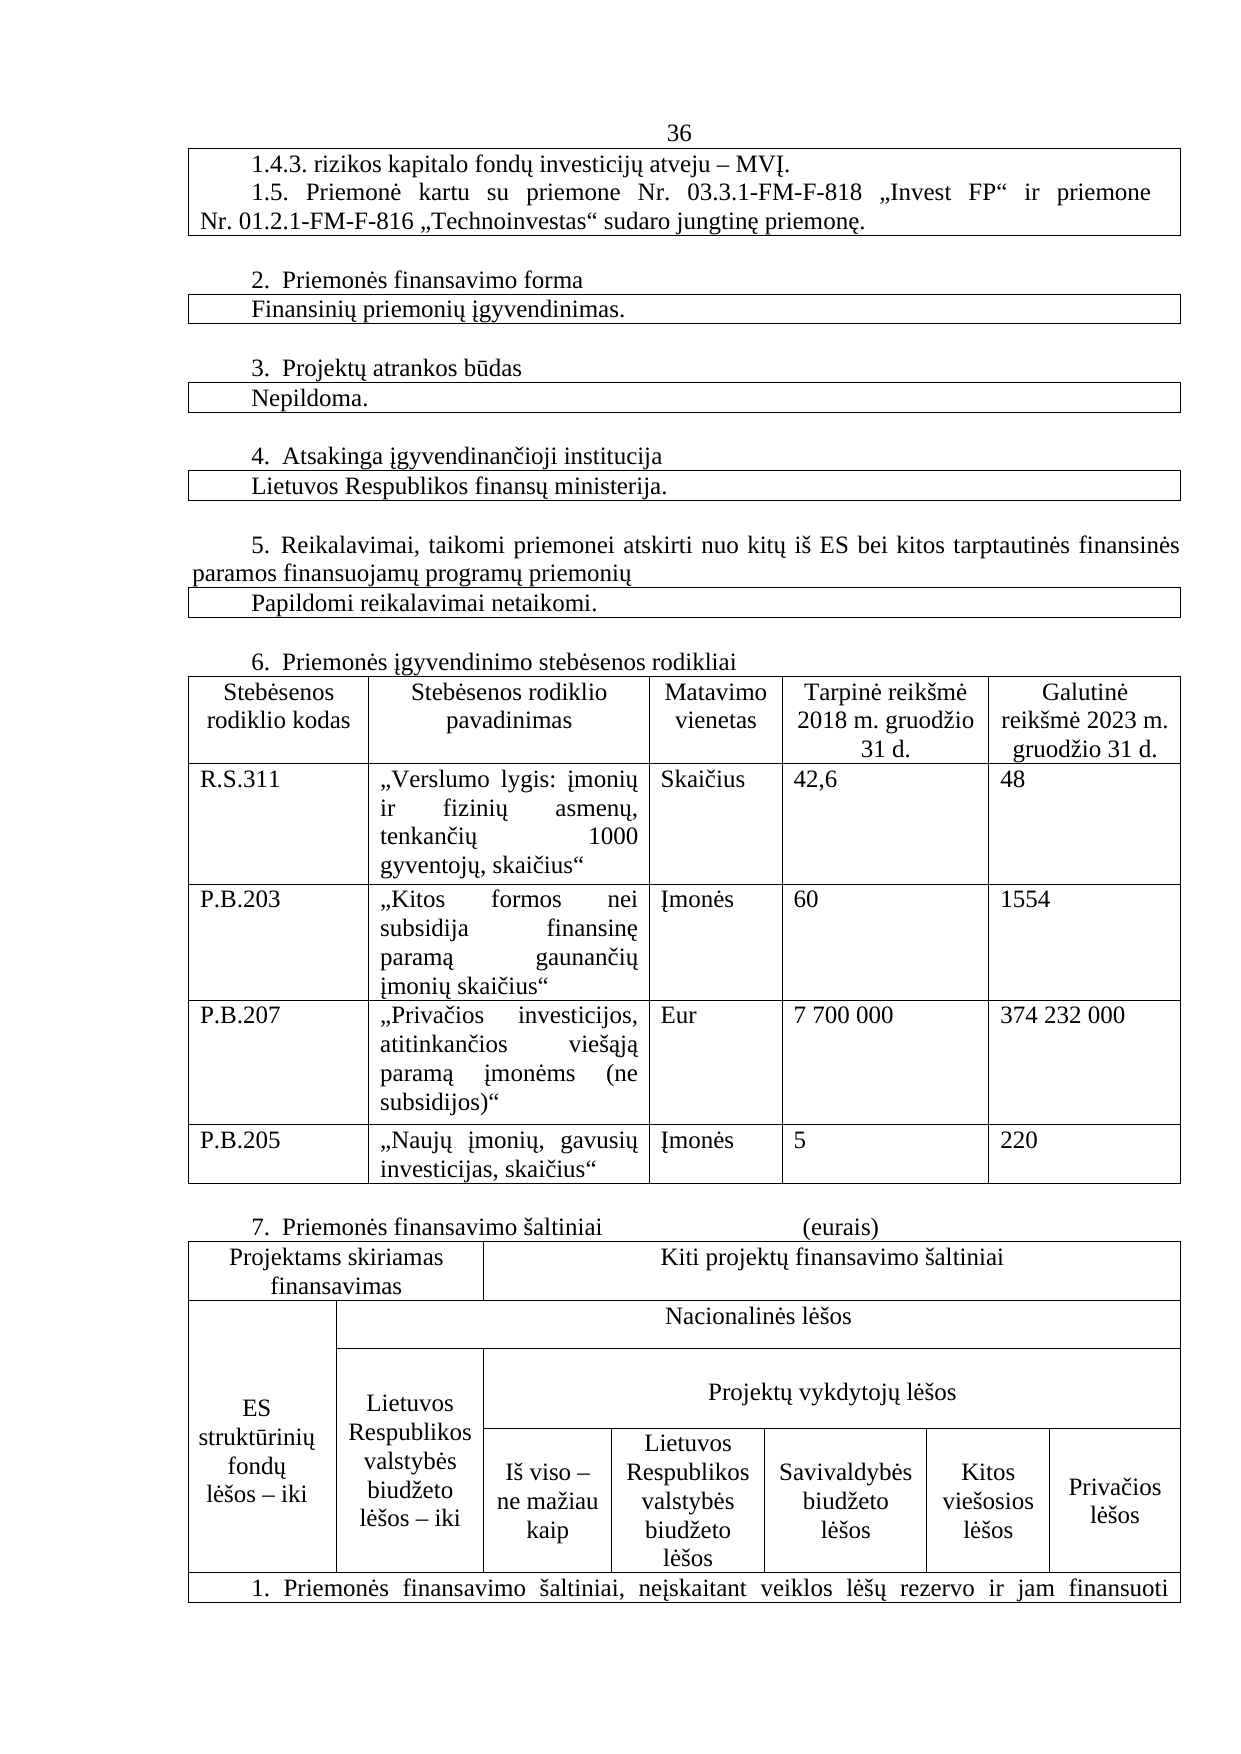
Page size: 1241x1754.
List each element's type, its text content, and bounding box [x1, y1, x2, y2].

table_cell P.B.203 [189, 885, 368, 999]
table_cell Lietuvos Respublikos valstybės biudžeto lėšos – iki [337, 1349, 483, 1572]
table_header Stebėsenos rodiklio kodas [189, 677, 368, 763]
table_cell Iš viso – ne mažiau kaip [484, 1429, 611, 1572]
table_cell P.B.205 [189, 1125, 368, 1183]
table_header Kiti projektų finansavimo šaltiniai [484, 1242, 1180, 1300]
table_cell Privačios lėšos [1050, 1429, 1180, 1572]
table_cell „Naujų įmonių, gavusių investicijas, skaičius“ [369, 1125, 649, 1183]
table_cell Įmonės [650, 885, 782, 999]
table_cell „Kitos formos nei subsidija finansinę paramą gaunančių įmonių skaičius“ [369, 885, 649, 999]
table_cell P.B.207 [189, 1001, 368, 1124]
table_header 1.4.3. rizikos kapitalo fondų investicijų atveju – MVĮ. 1.5. Priemonė kartu su priemone Nr. 03.3.1-FM-F-818 „Invest FP“ ir priemone Nr. 01.2.1-FM-F-816 „Technoinvestas“ sudaro jungtinę priemonę. [189, 149, 1180, 235]
table_cell 7 700 000 [783, 1001, 988, 1124]
table_cell Savivaldybės biudžeto lėšos [765, 1429, 926, 1572]
text 5. Reikalavimai, taikomi priemonei atskirti nuo kitų iš ES bei kitos tarptautinės finansinės paramos finansuojamų programų priemonių [192, 530, 1181, 587]
table_cell Nacionalinės lėšos [337, 1301, 1180, 1347]
table_cell 1. Priemonės finansavimo šaltiniai, neįskaitant veiklos lėšų rezervo ir jam finansuoti [189, 1573, 1180, 1602]
table_cell Projektų vykdytojų lėšos [484, 1349, 1180, 1427]
table_cell 60 [783, 885, 988, 999]
table_header Lietuvos Respublikos finansų ministerija. [189, 471, 1180, 500]
table_cell 220 [989, 1125, 1180, 1183]
table_cell „Verslumo lygis: įmonių ir fizinių asmenų, tenkančių 1000 gyventojų, skaičius“ [369, 764, 649, 883]
text 7. Priemonės finansavimo šaltiniai (eurais) [251, 1212, 1181, 1241]
table_cell ES struktūrinių fondų lėšos – iki [189, 1301, 336, 1572]
table_cell „Privačios investicijos, atitinkančios viešąją paramą įmonėms (ne subsidijos)“ [369, 1001, 649, 1124]
table_header Papildomi reikalavimai netaikomi. [189, 588, 1180, 617]
table_cell Kitos viešosios lėšos [927, 1429, 1049, 1572]
table_header Tarpinė reikšmė 2018 m. gruodžio 31 d. [783, 677, 988, 763]
table_header Stebėsenos rodiklio pavadinimas [369, 677, 649, 763]
table_cell Įmonės [650, 1125, 782, 1183]
text 6. Priemonės įgyvendinimo stebėsenos rodikliai [251, 647, 1181, 676]
table_cell 374 232 000 [989, 1001, 1180, 1124]
table_header Matavimo vienetas [650, 677, 782, 763]
table_header Galutinė reikšmė 2023 m. gruodžio 31 d. [989, 677, 1180, 763]
table_cell 48 [989, 764, 1180, 883]
text 2. Priemonės finansavimo forma [251, 265, 1181, 293]
table_cell 1554 [989, 885, 1180, 999]
table_cell Lietuvos Respublikos valstybės biudžeto lėšos [612, 1429, 764, 1572]
table_cell Eur [650, 1001, 782, 1124]
text 4. Atsakinga įgyvendinančioji institucija [251, 441, 1181, 470]
table_cell 5 [783, 1125, 988, 1183]
table_cell 42,6 [783, 764, 988, 883]
table_cell Skaičius [650, 764, 782, 883]
table_header Projektams skiriamas finansavimas [189, 1242, 483, 1300]
table_header Nepildoma. [189, 383, 1180, 412]
table_header Finansinių priemonių įgyvendinimas. [189, 295, 1180, 323]
table_cell R.S.311 [189, 764, 368, 883]
text 3. Projektų atrankos būdas [251, 353, 1181, 382]
